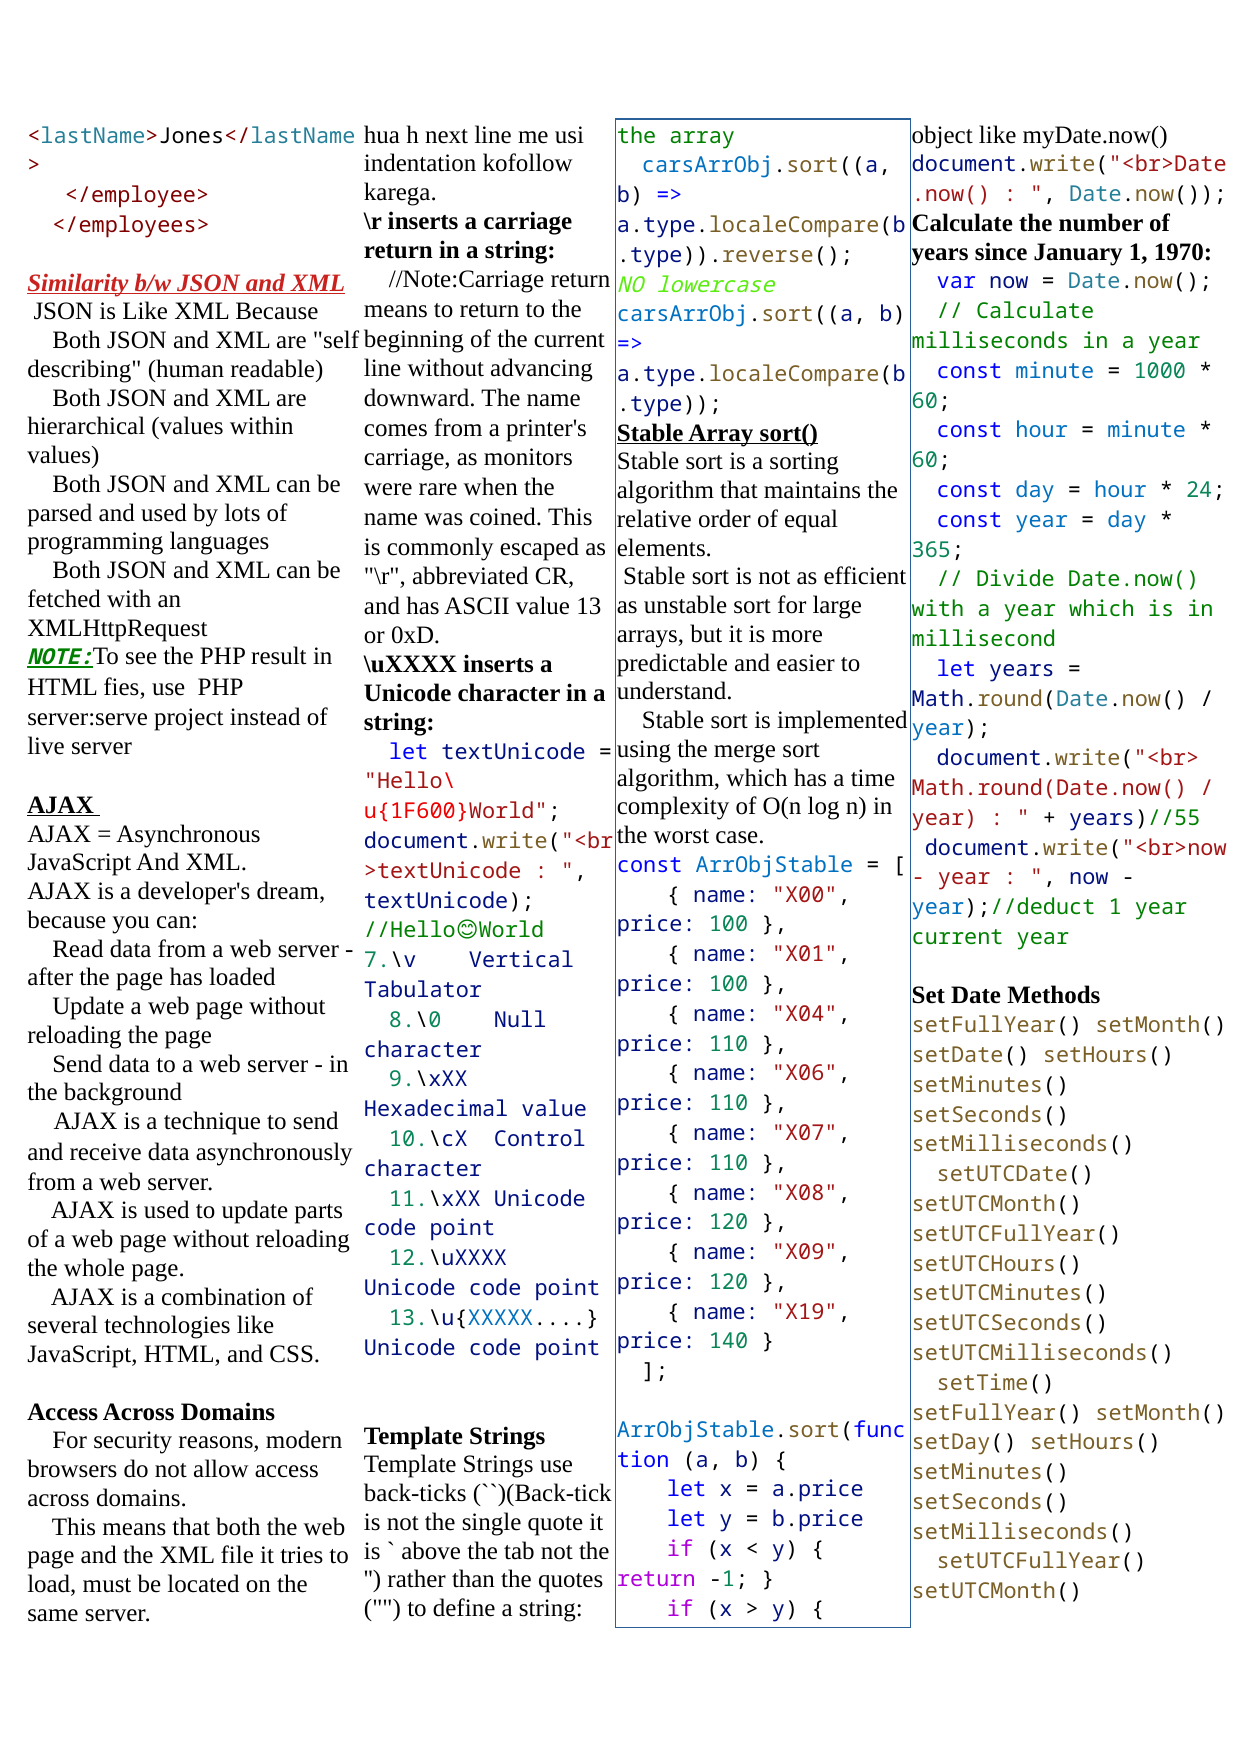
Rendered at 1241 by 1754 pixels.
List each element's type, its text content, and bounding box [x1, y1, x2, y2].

table_header the array carsArrObj.sort((a, b) => a.type.localeCompare(b.type)).reverse(); NO lowercase carsArrObj.sort((a, b) => a.type.localeCompare(b.type)); Stable Array sort() Stable sort is a sorting algorithm that maintains the relative order of equal elements. Stable sort is not as efficient as unstable sort for large arrays, but it is more predictable and easier to understand. Stable sort is implemented using the merge sort algorithm, which has a time complexity of O(n log n) in the worst case. const ArrObjStable = [ { name: "X00", price: 100 }, { name: "X01", price: 100 }, { name: "X04", price: 110 }, { name: "X06", price: 110 }, { name: "X07", price: 110 }, { name: "X08", price: 120 }, { name: "X09", price: 120 }, { name: "X19", price: 140 } ]; ArrObjStable.sort(function (a, b) { let x = a.price let y = b.price if (x < y) { return -1; } if (x > y) { [616, 120, 910, 1627]
